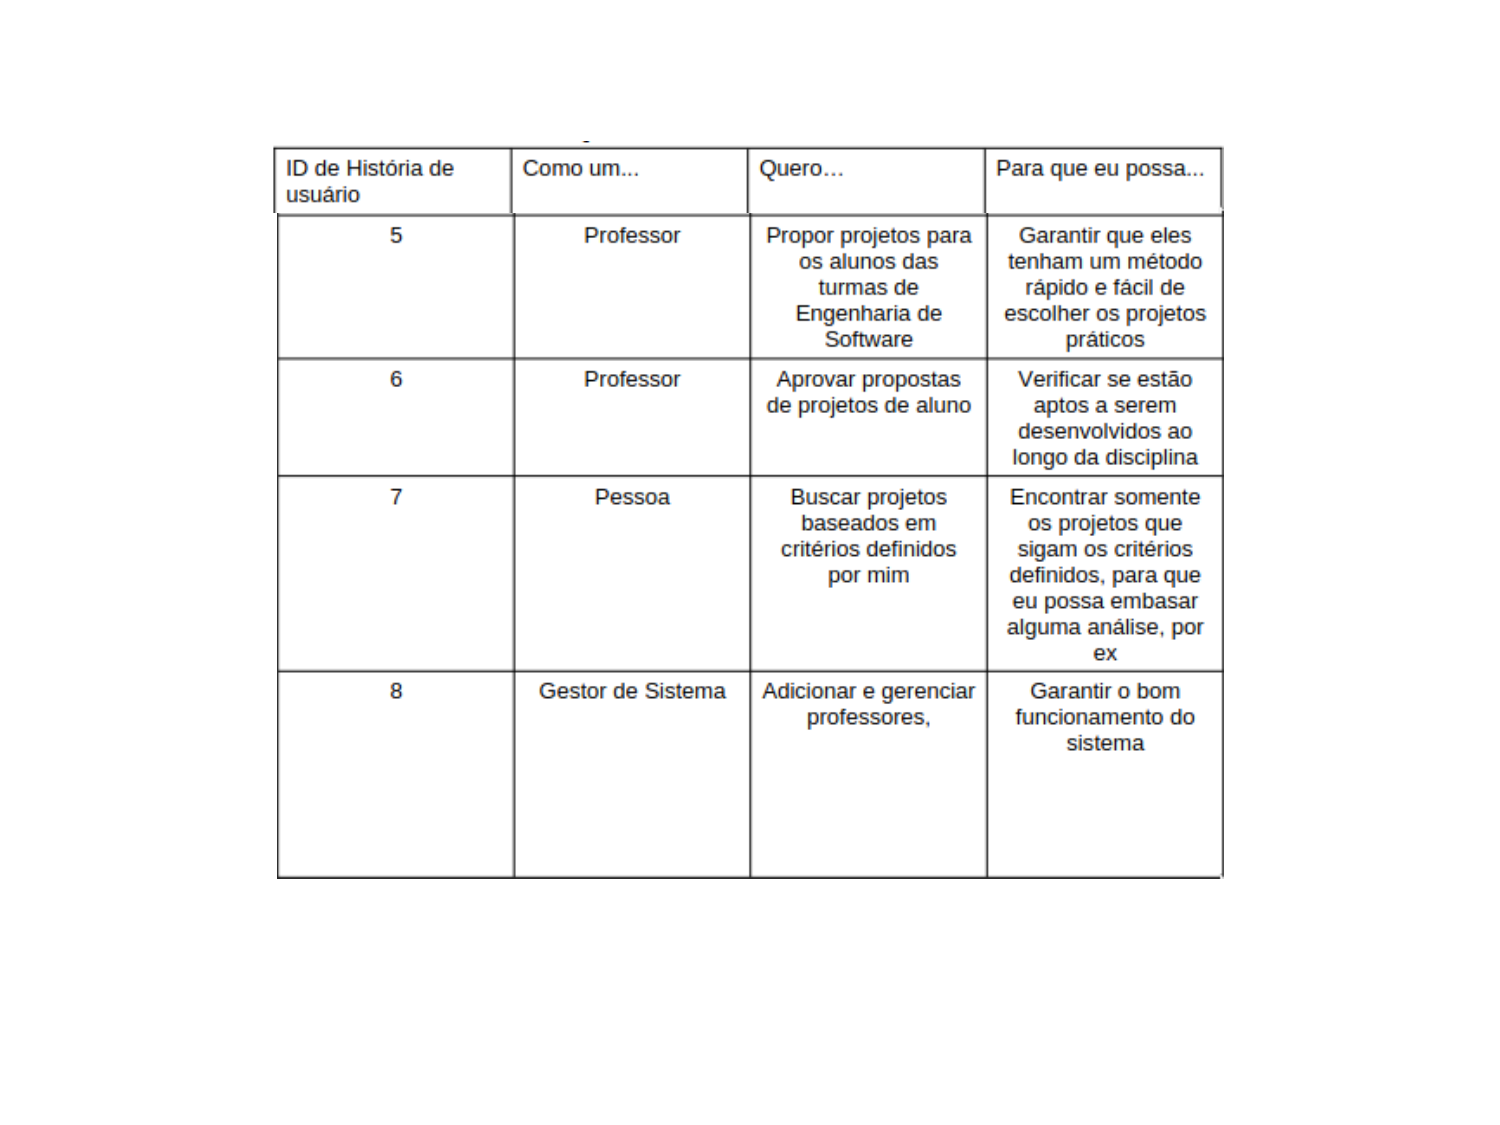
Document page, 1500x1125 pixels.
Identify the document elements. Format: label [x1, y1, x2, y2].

picture [272, 141, 1224, 879]
